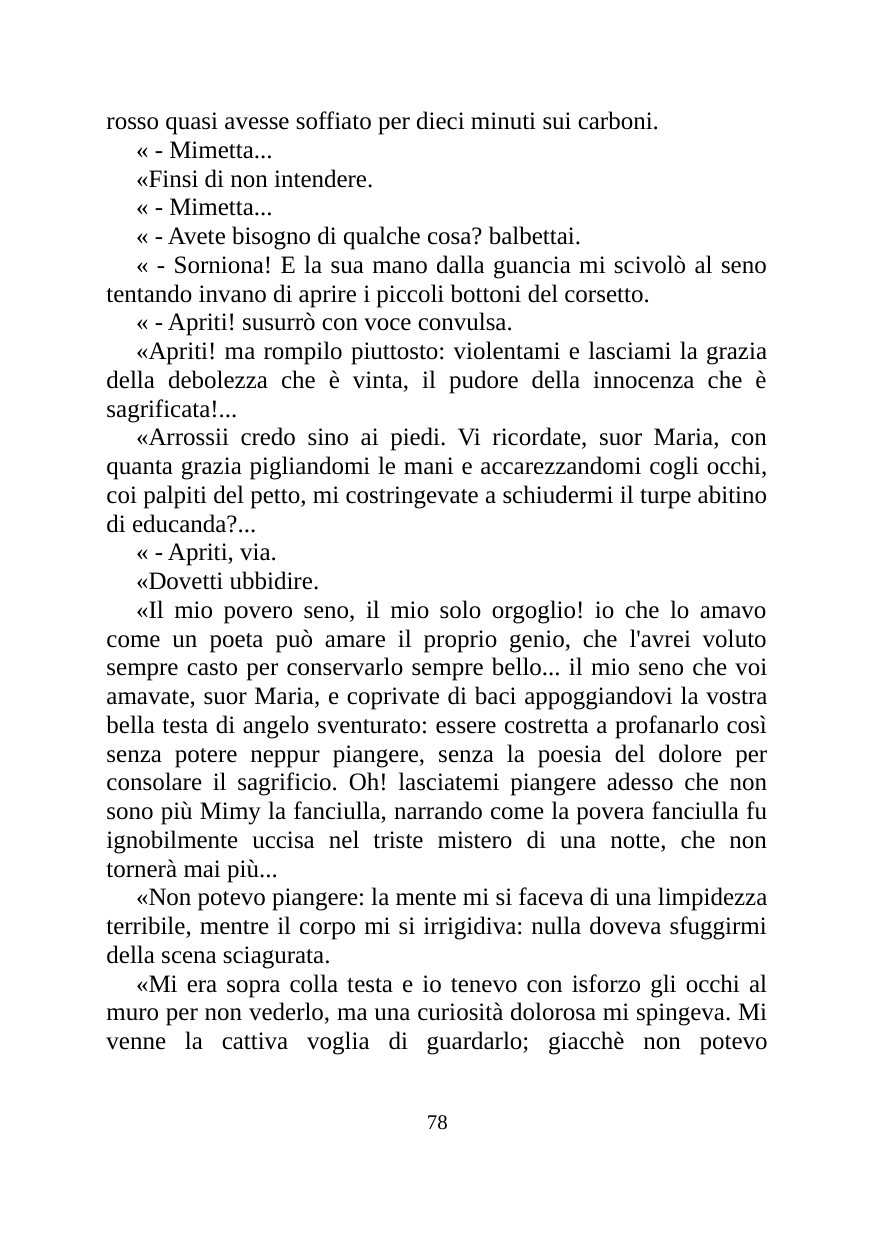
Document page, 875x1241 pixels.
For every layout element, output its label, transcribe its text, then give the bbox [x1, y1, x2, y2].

text «Mi era sopra colla testa e io tenevo con isforzo gli occhi al muro per non vederlo, ma una curiosità dolorosa mi spingeva. Mi venne la cattiva voglia di guardarlo; giacchè non potevo [106, 969, 768, 1055]
text « - Avete bisogno di qualche cosa? balbettai. [106, 221, 768, 250]
text «Apriti! ma rompilo piuttosto: violentami e lasciami la grazia della debolezza che è vinta, il pudore della innocenza che è sagrificata!... [106, 336, 768, 422]
text «Dovetti ubbidire. [106, 566, 768, 595]
text «Arrossii credo sino ai piedi. Vi ricordate, suor Maria, con quanta grazia pigliandomi le mani e accarezzandomi cogli occhi, coi palpiti del petto, mi costringevate a schiudermi il turpe abitino di educanda?... [106, 422, 768, 537]
text «Non potevo piangere: la mente mi si faceva di una limpidezza terribile, mentre il corpo mi si irrigidiva: nulla doveva sfuggirmi della scena sciagurata. [106, 882, 768, 969]
text « - Apriti, via. [106, 537, 768, 566]
text «Il mio povero seno, il mio solo orgoglio! io che lo amavo come un poeta può amare il proprio genio, che l'avrei voluto sempre casto per conservarlo sempre bello... il mio seno che voi amavate, suor Maria, e coprivate di baci appoggiandovi la vostra bella testa di angelo sventurato: essere costretta a profanarlo così senza potere neppur piangere, senza la poesia del dolore per consolare il sagrificio. Oh! lasciatemi piangere adesso che non sono più Mimy la fanciulla, narrando come la povera fanciulla fu ignobilmente uccisa nel triste mistero di una notte, che non tornerà mai più... [106, 595, 768, 882]
text « - Sorniona! E la sua mano dalla guancia mi scivolò al seno tentando invano di aprire i piccoli bottoni del corsetto. [106, 250, 768, 307]
text « - Mimetta... [106, 135, 768, 164]
text « - Apriti! susurrò con voce convulsa. [106, 307, 768, 336]
text «Finsi di non intendere. [106, 164, 768, 192]
text rosso quasi avesse soffiato per dieci minuti sui carboni. [106, 106, 768, 135]
text « - Mimetta... [106, 192, 768, 221]
